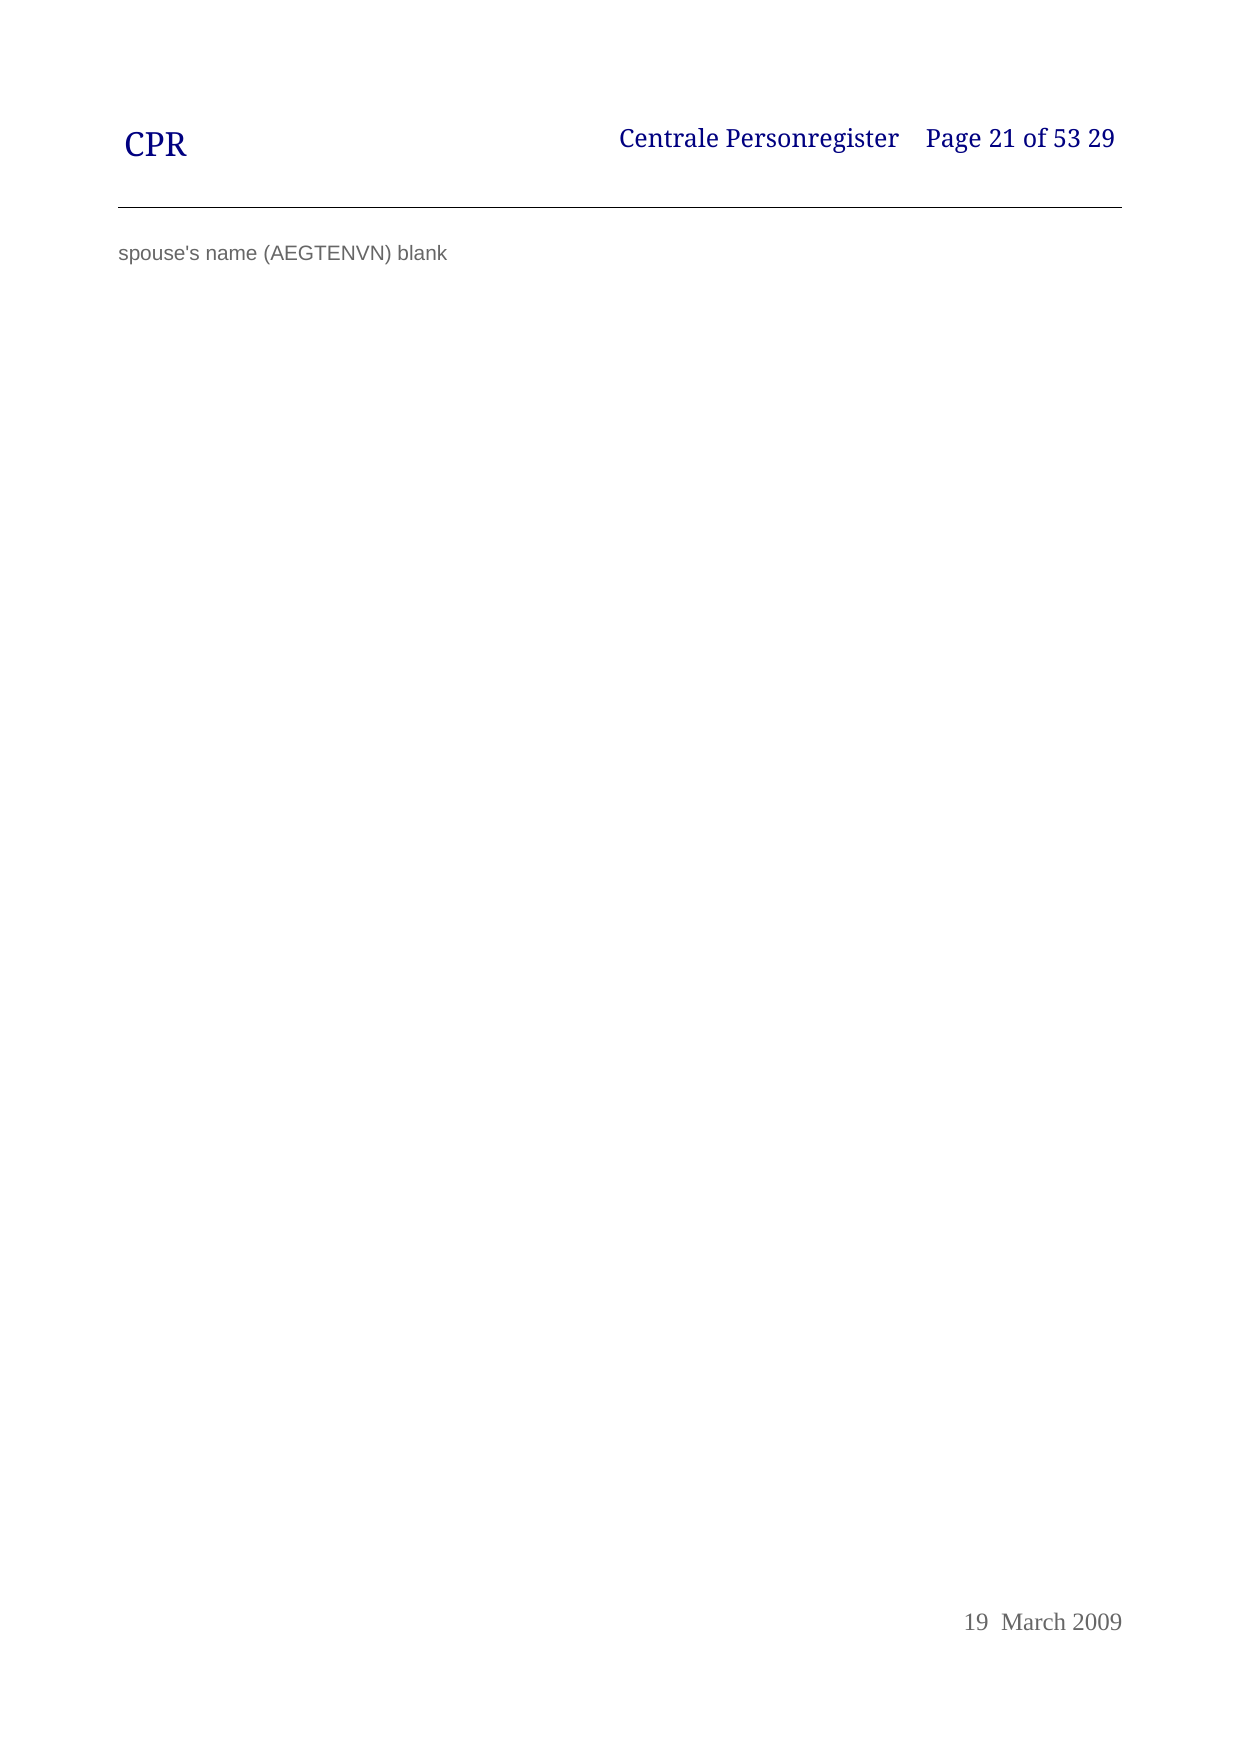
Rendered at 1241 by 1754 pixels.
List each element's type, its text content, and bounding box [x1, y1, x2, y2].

text spouse's name (AEGTENVN) blank [118, 237, 1122, 266]
